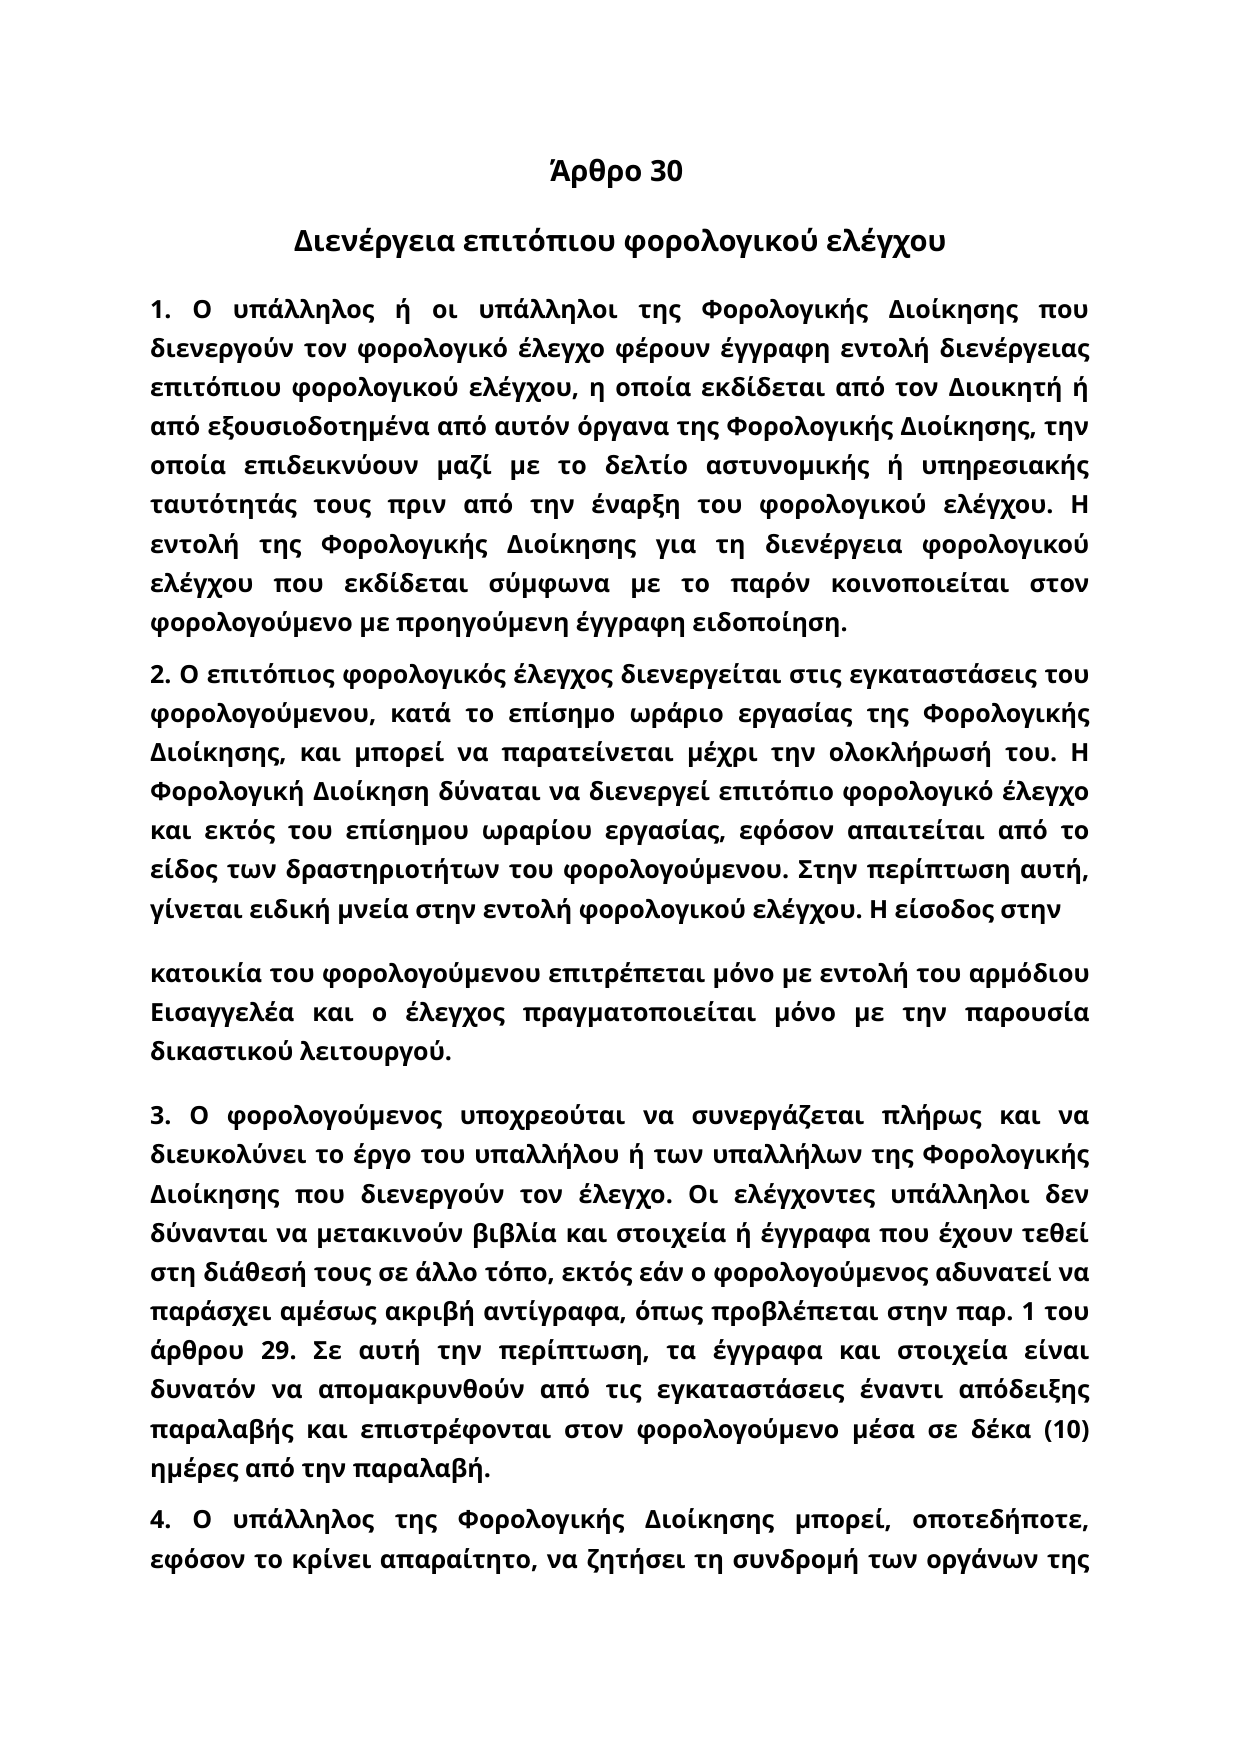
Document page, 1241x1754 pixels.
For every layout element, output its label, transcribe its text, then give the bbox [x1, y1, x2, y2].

subtitle Άρθρο 30 [150, 150, 1090, 190]
text 4. Ο υπάλληλος της Φορολογικής Διοίκησης μπορεί, οποτεδήποτε, εφόσον το κρίνει απαραίτητο, να ζητήσει τη συνδρομή των οργάνων της [150, 1502, 1090, 1575]
text 1. Ο υπάλληλος ή οι υπάλληλοι της Φορολογικής Διοίκησης που διενεργούν τον φορολογικό έλεγχο φέρουν έγγραφη εντολή διενέργειας επιτόπιου φορολογικού ελέγχου, η οποία εκδίδεται από τον Διοικητή ή από εξουσιοδοτημένα από αυτόν όργανα της Φορολογικής Διοίκησης, την οποία επιδεικνύουν μαζί με το δελτίο αστυνομικής ή υπηρεσιακής ταυτότητάς τους πριν από την έναρξη του φορολογικού ελέγχου. Η εντολή της Φορολογικής Διοίκησης για τη διενέργεια φορολογικού ελέγχου που εκδίδεται σύμφωνα με το παρόν κοινοποιείται στον φορολογούμενο με προηγούμενη έγγραφη ειδοποίηση. [150, 291, 1090, 639]
text κατοικία του φορολογούμενου επιτρέπεται μόνο με εντολή του αρμόδιου Εισαγγελέα και ο έλεγχος πραγματοποιείται μόνο με την παρουσία δικαστικού λειτουργού. [150, 955, 1090, 1068]
subtitle Διενέργεια επιτόπιου φορολογικού ελέγχου [150, 221, 1090, 260]
text 2. Ο επιτόπιος φορολογικός έλεγχος διενεργείται στις εγκαταστάσεις του φορολογούμενου, κατά το επίσημο ωράριο εργασίας της Φορολογικής Διοίκησης, και μπορεί να παρατείνεται μέχρι την ολοκλήρωσή του. Η Φορολογική Διοίκηση δύναται να διενεργεί επιτόπιο φορολογικό έλεγχο και εκτός του επίσημου ωραρίου εργασίας, εφόσον απαιτείται από το είδος των δραστηριοτήτων του φορολογούμενου. Στην περίπτωση αυτή, γίνεται ειδική μνεία στην εντολή φορολογικού ελέγχου. Η είσοδος στην [150, 656, 1090, 925]
text 3. Ο φορολογούμενος υποχρεούται να συνεργάζεται πλήρως και να διευκολύνει το έργο του υπαλλήλου ή των υπαλλήλων της Φορολογικής Διοίκησης που διενεργούν τον έλεγχο. Οι ελέγχοντες υπάλληλοι δεν δύνανται να μετακινούν βιβλία και στοιχεία ή έγγραφα που έχουν τεθεί στη διάθεσή τους σε άλλο τόπο, εκτός εάν ο φορολογούμενος αδυνατεί να παράσχει αμέσως ακριβή αντίγραφα, όπως προβλέπεται στην παρ. 1 του άρθρου 29. Σε αυτή την περίπτωση, τα έγγραφα και στοιχεία είναι δυνατόν να απομακρυνθούν από τις εγκαταστάσεις έναντι απόδειξης παραλαβής και επιστρέφονται στον φορολογούμενο μέσα σε δέκα (10) ημέρες από την παραλαβή. [150, 1098, 1090, 1484]
